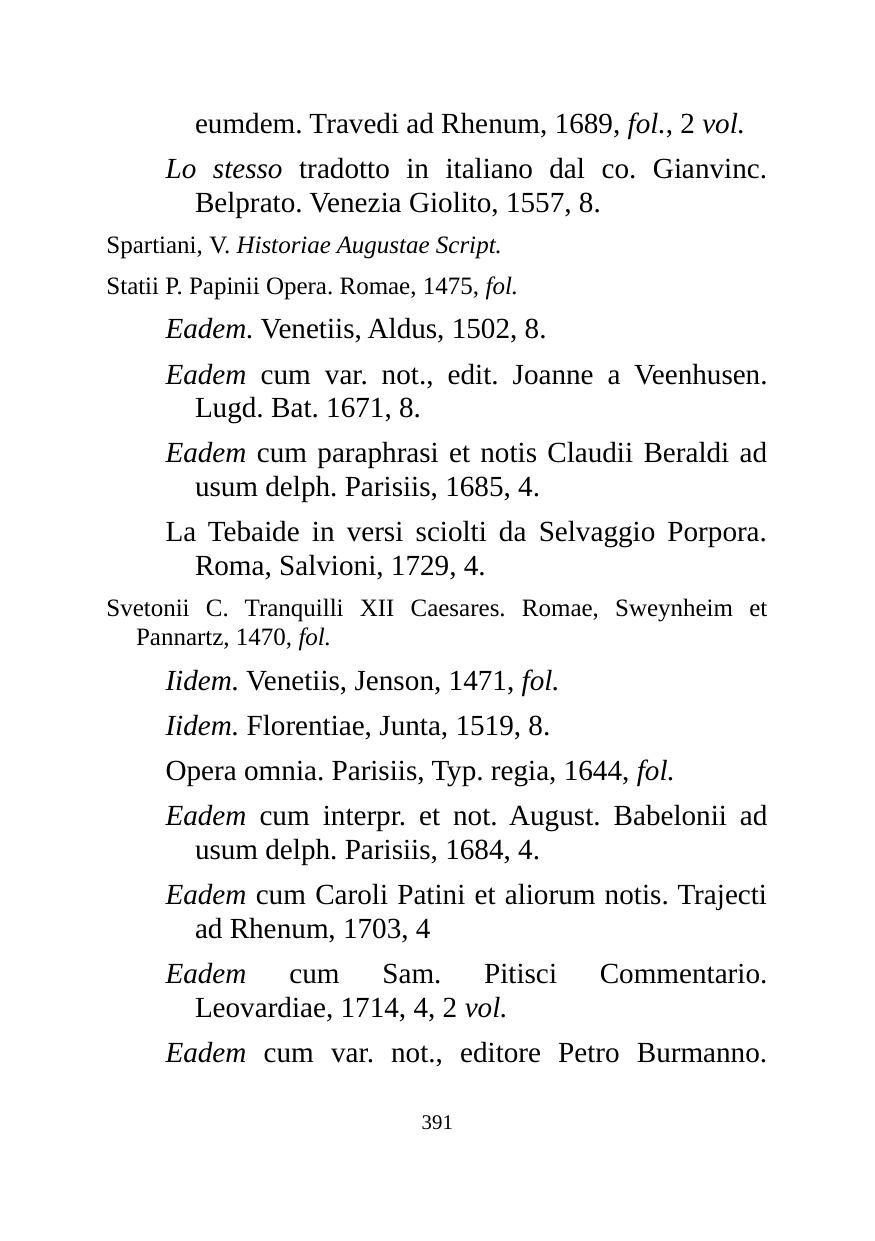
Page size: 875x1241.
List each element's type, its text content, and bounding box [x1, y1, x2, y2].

text Statii P. Papinii Opera. Romae, 1475, fol. [106, 271, 768, 300]
text Iidem. Venetiis, Jenson, 1471, fol. [165, 663, 768, 696]
text Eadem cum var. not., edit. Joanne a Veenhusen. Lugd. Bat. 1671, 8. [165, 357, 768, 424]
text Lo stesso tradotto in italiano dal co. Gianvinc. Belprato. Venezia Giolito, 1557, 8. [165, 152, 768, 219]
text Eadem cum var. not., editore Petro Burmanno. [165, 1035, 768, 1069]
text La Tebaide in versi sciolti da Selvaggio Porpora. Roma, Salvioni, 1729, 4. [165, 514, 768, 582]
text Eadem. Venetiis, Aldus, 1502, 8. [165, 311, 768, 345]
text Eadem cum Sam. Pitisci Commentario. Leovardiae, 1714, 4, 2 vol. [165, 956, 768, 1023]
text Eadem cum interpr. et not. August. Babelonii ad usum delph. Parisiis, 1684, 4. [165, 798, 768, 866]
text Opera omnia. Parisiis, Typ. regia, 1644, fol. [165, 753, 768, 787]
text Eadem cum paraphrasi et notis Claudii Beraldi ad usum delph. Parisiis, 1685, 4. [165, 436, 768, 503]
text Iidem. Florentiae, Junta, 1519, 8. [165, 708, 768, 741]
text eumdem. Travedi ad Rhenum, 1689, fol., 2 vol. [165, 106, 768, 140]
text Eadem cum Caroli Patini et aliorum notis. Trajecti ad Rhenum, 1703, 4 [165, 877, 768, 944]
text Spartiani, V. Historiae Augustae Script. [106, 230, 768, 259]
text Svetonii C. Tranquilli XII Caesares. Romae, Sweynheim et Pannartz, 1470, fol. [106, 593, 768, 651]
